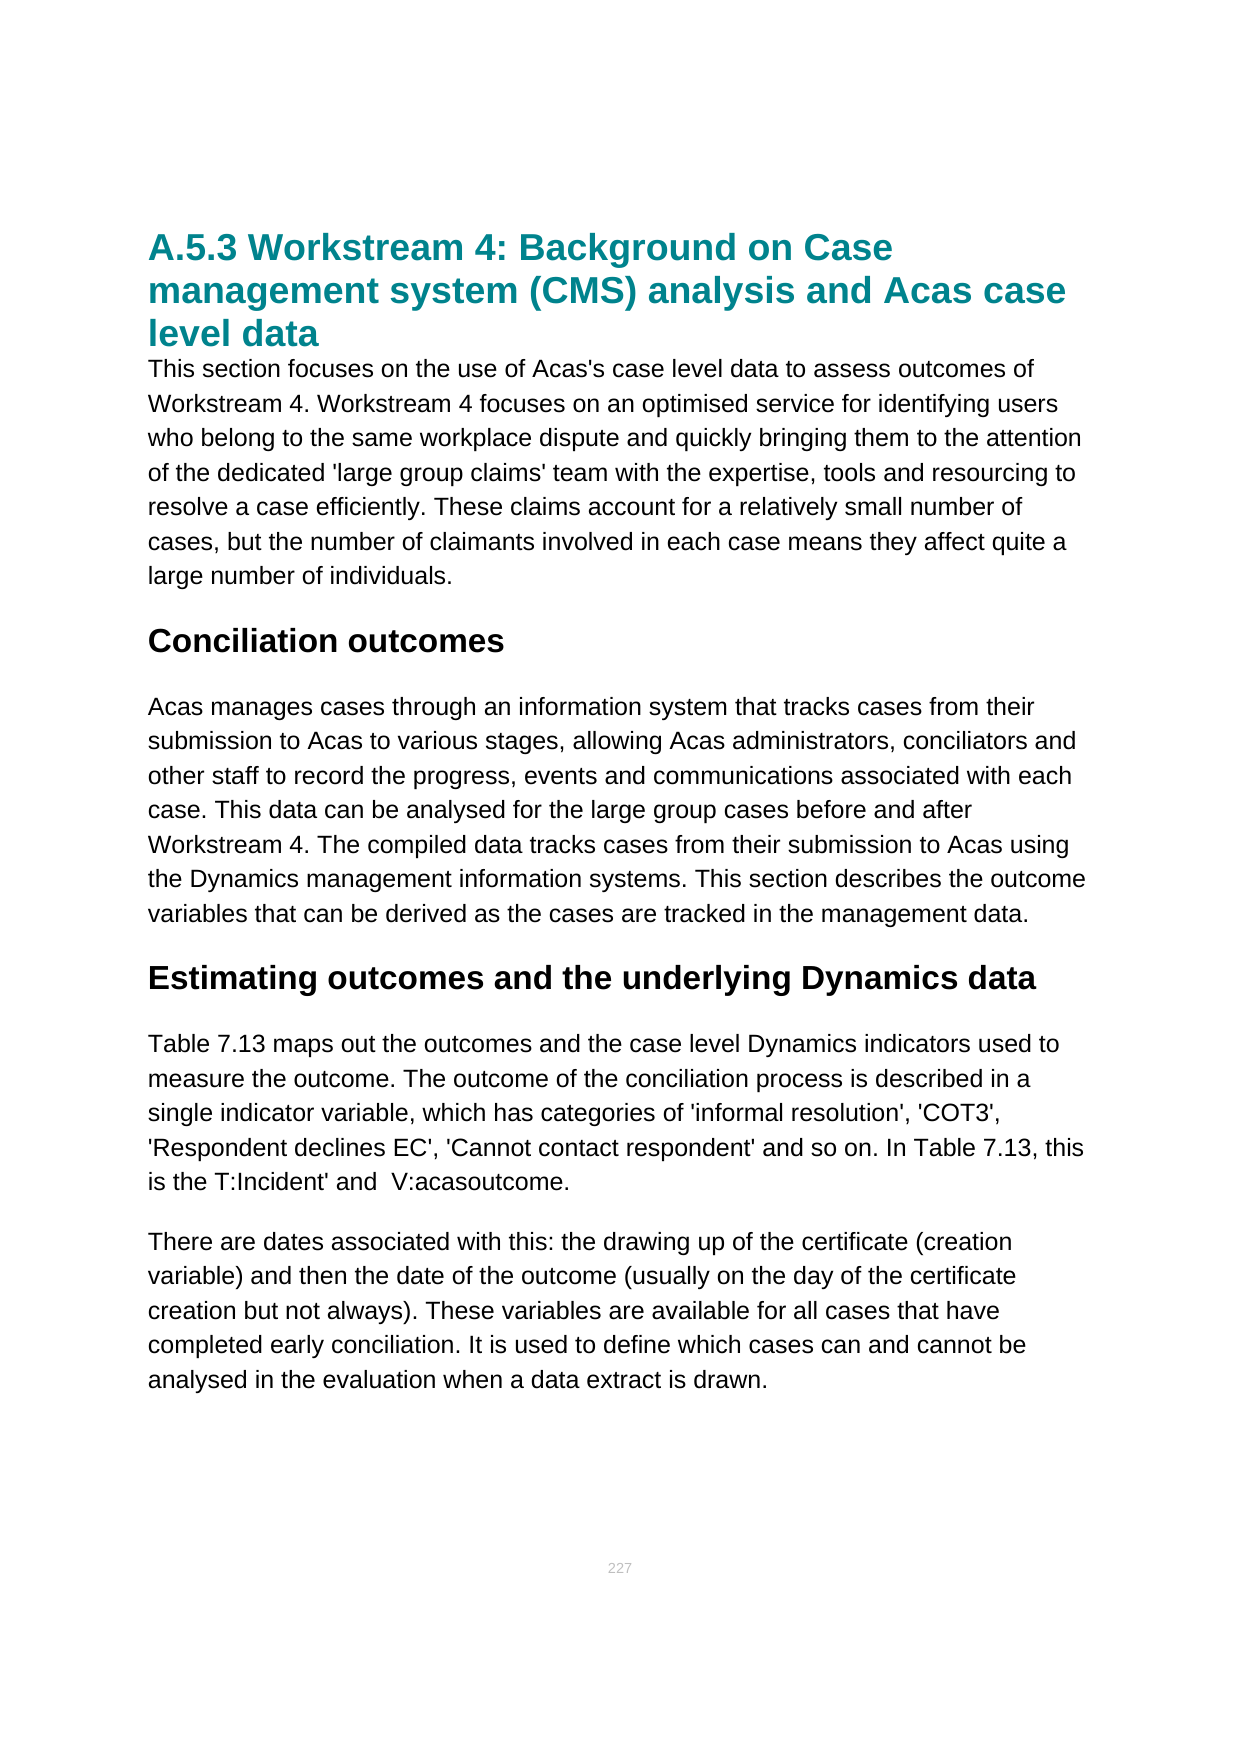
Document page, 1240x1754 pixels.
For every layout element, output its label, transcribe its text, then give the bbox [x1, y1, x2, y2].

text There are dates associated with this: the drawing up of the certificate (creation variable) and then the date of the outcome (usually on the day of the certificate creation but not always). These variables are available for all cases that have completed early conciliation. It is used to define which cases can and cannot be analysed in the evaluation when a data extract is drawn. [148, 1227, 1092, 1393]
subtitle Conciliation outcomes [148, 621, 1092, 659]
text Table 7.13 maps out the outcomes and the case level Dynamics indicators used to measure the outcome. The outcome of the conciliation process is described in a single indicator variable, which has categories of 'informal resolution', 'COT3', 'Respondent declines EC', 'Cannot contact respondent' and so on. In Table 7.13, this is the T:Incident' and V:acasoutcome. [148, 1029, 1092, 1196]
subtitle Estimating outcomes and the underlying Dynamics data [148, 958, 1092, 997]
text This section focuses on the use of Acas's case level data to assess outcomes of Workstream 4. Workstream 4 focuses on an optimised service for identifying users who belong to the same workplace dispute and quickly bringing them to the attention of the dedicated 'large group claims' team with the expertise, tools and resourcing to resolve a case efficiently. These claims account for a relatively small number of cases, but the number of claimants involved in each case means they affect quite a large number of individuals. [148, 354, 1092, 590]
text Acas manages cases through an information system that tracks cases from their submission to Acas to various stages, allowing Acas administrators, conciliators and other staff to record the progress, events and communications associated with each case. This data can be analysed for the large group cases before and after Workstream 4. The compiled data tracks cases from their submission to Acas using the Dynamics management information systems. This section describes the outcome variables that can be derived as the cases are tracked in the management data. [148, 692, 1092, 927]
subtitle A.5.3 Workstream 4: Background on Case management system (CMS) analysis and Acas case level data [148, 225, 1092, 354]
